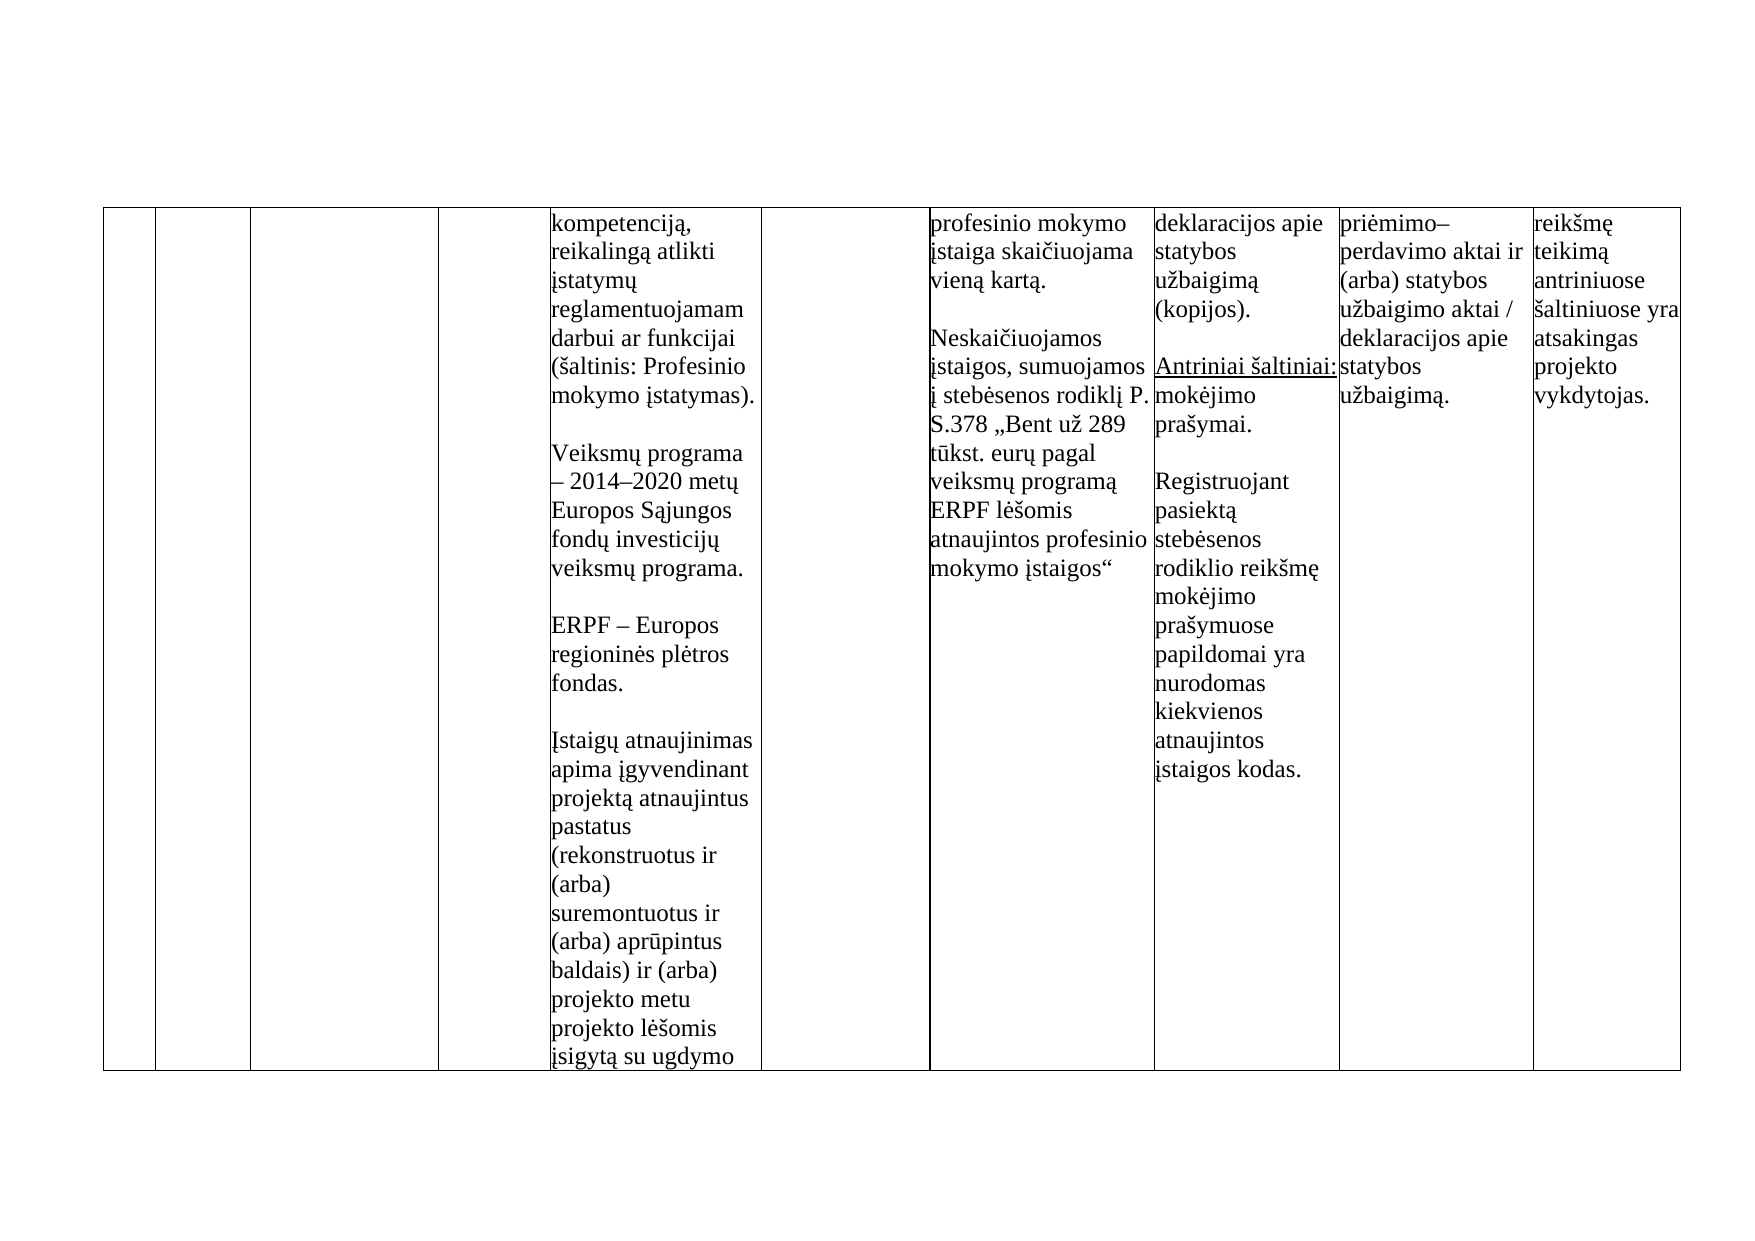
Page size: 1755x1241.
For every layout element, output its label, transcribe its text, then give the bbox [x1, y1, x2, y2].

table_cell profesinio mokymo įstaiga skaičiuojama vieną kartą. Neskaičiuojamos įstaigos, sumuojamos į stebėsenos rodiklį P. S.378 „Bent už 289 tūkst. eurų pagal veiksmų programą ERPF lėšomis atnaujintos profesinio mokymo įstaigos“ [931, 208, 1154, 1070]
table_cell kompetenciją, reikalingą atlikti įstatymų reglamentuojamam darbui ar funkcijai (šaltinis: Profesinio mokymo įstatymas). Veiksmų programa – 2014–2020 metų Europos Sąjungos fondų investicijų veiksmų programa. ERPF – Europos regioninės plėtros fondas. Įstaigų atnaujinimas apima įgyvendinant projektą atnaujintus pastatus (rekonstruotus ir (arba) suremontuotus ir (arba) aprūpintus baldais) ir (arba) projekto metu projekto lėšomis įsigytą su ugdymo [551, 208, 761, 1070]
table_cell priėmimo– perdavimo aktai ir (arba) statybos užbaigimo aktai / deklaracijos apie statybos užbaigimą. [1340, 208, 1533, 1070]
table_cell [762, 208, 929, 1070]
table_cell deklaracijos apie statybos užbaigimą (kopijos). Antriniai šaltiniai: mokėjimo prašymai. Registruojant pasiektą stebėsenos rodiklio reikšmę mokėjimo prašymuose papildomai yra nurodomas kiekvienos atnaujintos įstaigos kodas. [1155, 208, 1339, 1070]
table_cell [439, 208, 550, 1070]
table_cell [156, 208, 250, 1070]
table_cell [104, 208, 155, 1070]
table_cell reikšmę teikimą antriniuose šaltiniuose yra atsakingas projekto vykdytojas. [1534, 208, 1680, 1070]
table_cell [251, 208, 438, 1070]
